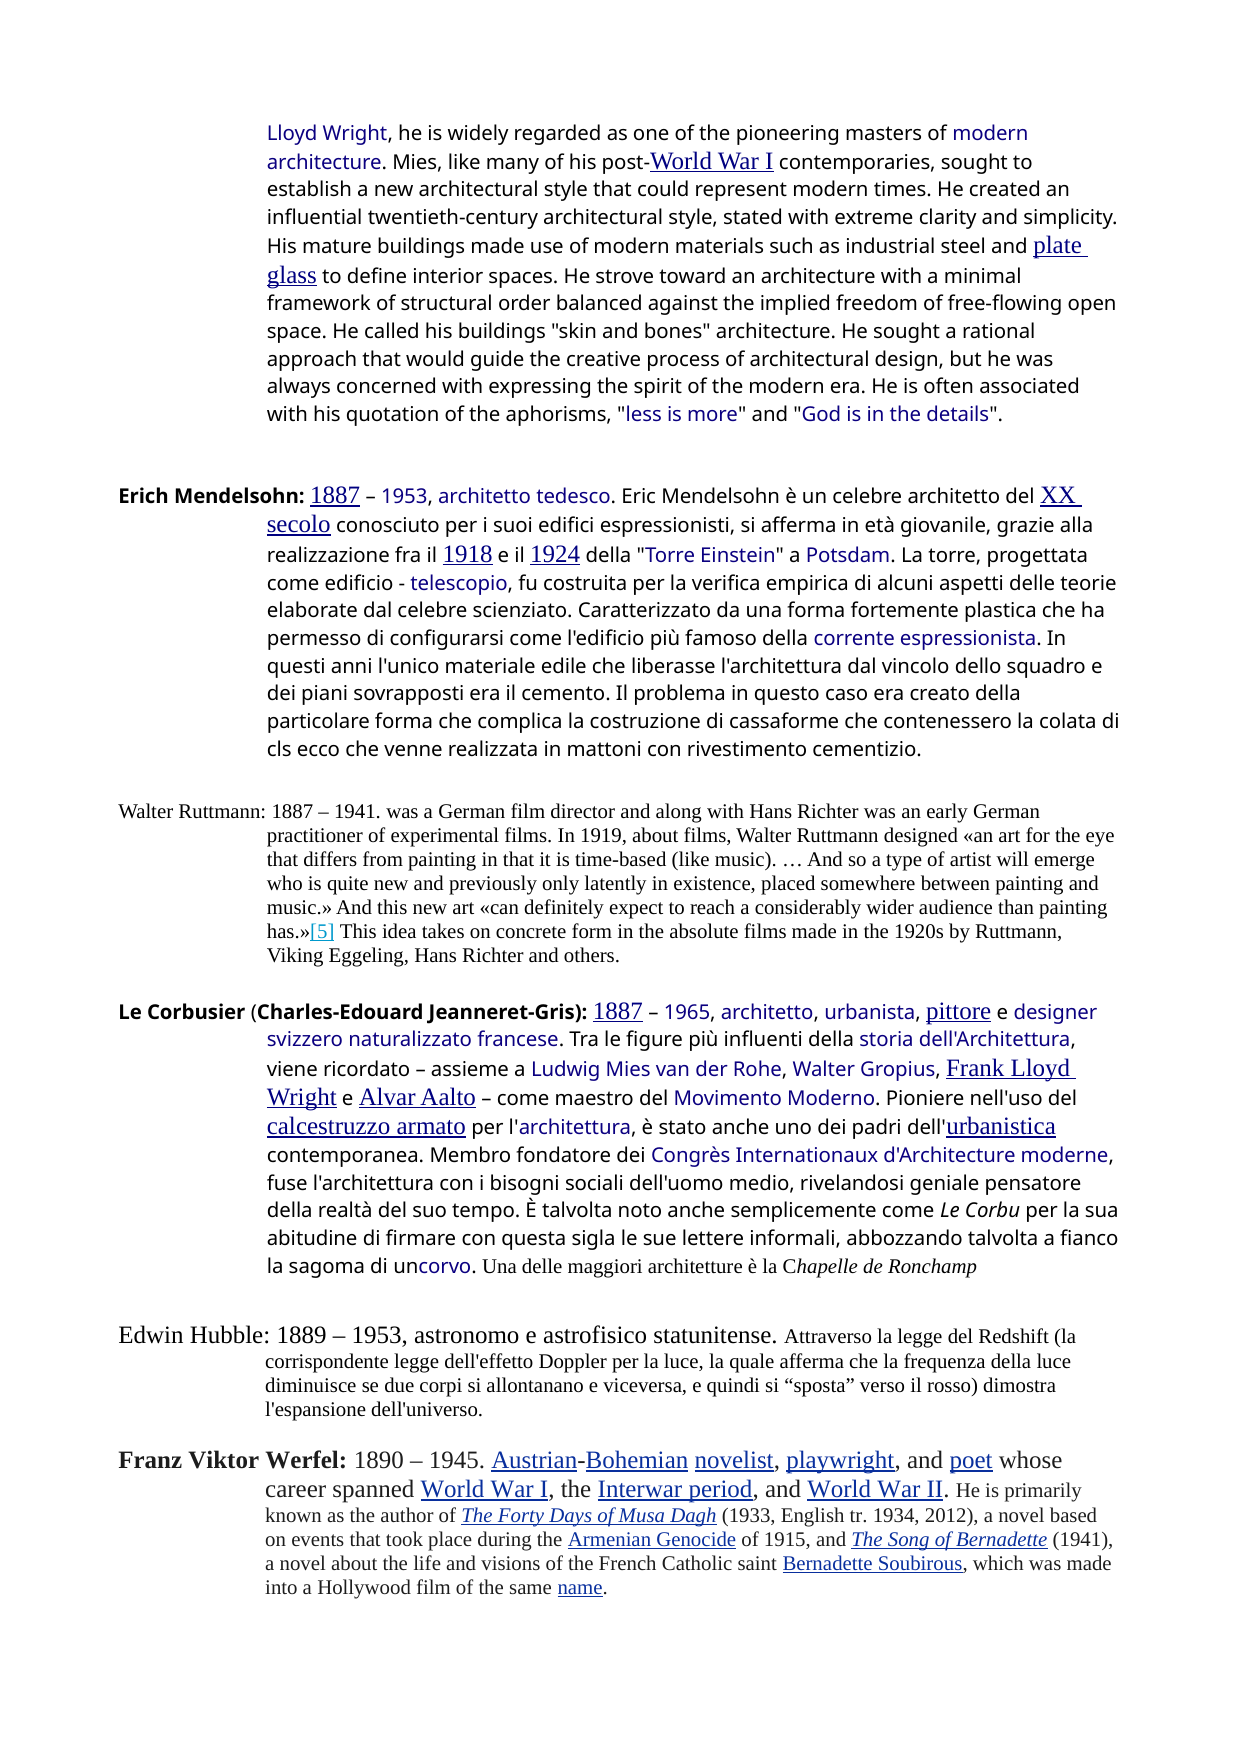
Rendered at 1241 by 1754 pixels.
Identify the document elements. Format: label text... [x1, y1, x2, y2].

text Walter Ruttmann: 1887 – 1941. was a German film director and along with Hans Richter was an early German practitioner of experimental films. In 1919, about films, Walter Ruttmann designed «an art for the eye that differs from painting in that it is time-based (like music). … And so a type of artist will emerge who is quite new and previously only latently in existence, placed somewhere between painting and music.» And this new art «can definitely expect to reach a considerably wider audience than painting has.»[5] This idea takes on concrete form in the absolute films made in the 1920s by Ruttmann, Viking Eggeling, Hans Richter and others. [118, 799, 1122, 967]
text Le Corbusier (Charles-Edouard Jeanneret-Gris): 1887 – 1965, architetto, urbanista, pittore e designer svizzero naturalizzato francese. Tra le figure più influenti della storia dell'Architettura, viene ricordato – assieme a Ludwig Mies van der Rohe, Walter Gropius, Frank Lloyd Wright e Alvar Aalto – come maestro del Movimento Moderno. Pioniere nell'uso del calcestruzzo armato per l'architettura, è stato anche uno dei padri dell'urbanistica contemporanea. Membro fondatore dei Congrès Internationaux d'Architecture moderne, fuse l'architettura con i bisogni sociali dell'uomo medio, rivelandosi geniale pensatore della realtà del suo tempo. È talvolta noto anche semplicemente come Le Corbu per la sua abitudine di firmare con questa sigla le sue lettere informali, abbozzando talvolta a fianco la sagoma di uncorvo. Una delle maggiori architetture è la Chapelle de Ronchamp [118, 996, 1122, 1279]
text Lloyd Wright, he is widely regarded as one of the pioneering masters of modern architecture. Mies, like many of his post-World War I contemporaries, sought to establish a new architectural style that could represent modern times. He created an influential twentieth-century architectural style, stated with extreme clarity and simplicity. His mature buildings made use of modern materials such as industrial steel and plate glass to define interior spaces. He strove toward an architecture with a minimal framework of structural order balanced against the implied freedom of free-flowing open space. He called his buildings "skin and bones" architecture. He sought a rational approach that would guide the creative process of architectural design, but he was always concerned with expressing the spirit of the modern era. He is often associated with his quotation of the aphorisms, "less is more" and "God is in the details". [118, 118, 1122, 428]
text Erich Mendelsohn: 1887 – 1953, architetto tedesco. Eric Mendelsohn è un celebre architetto del XX secolo conosciuto per i suoi edifici espressionisti, si afferma in età giovanile, grazie alla realizzazione fra il 1918 e il 1924 della "Torre Einstein" a Potsdam. La torre, progettata come edificio - telescopio, fu costruita per la verifica empirica di alcuni aspetti delle teorie elaborate dal celebre scienziato. Caratterizzato da una forma fortemente plastica che ha permesso di configurarsi come l'edificio più famoso della corrente espressionista. In questi anni l'unico materiale edile che liberasse l'architettura dal vincolo dello squadro e dei piani sovrapposti era il cemento. Il problema in questo caso era creato della particolare forma che complica la costruzione di cassaforme che contenessero la colata di cls ecco che venne realizzata in mattoni con rivestimento cementizio. [118, 480, 1122, 762]
text Edwin Hubble: 1889 – 1953, astronomo e astrofisico statunitense. Attraverso la legge del Redshift (la corrispondente legge dell'effetto Doppler per la luce, la quale afferma che la frequenza della luce diminuisce se due corpi si allontanano e viceversa, e quindi si “sposta” verso il rosso) dimostra l'espansione dell'universo. [118, 1320, 1122, 1421]
text Franz Viktor Werfel: 1890 – 1945. Austrian-Bohemian novelist, playwright, and poet whose career spanned World War I, the Interwar period, and World War II. He is primarily known as the author of The Forty Days of Musa Dagh (1933, English tr. 1934, 2012), a novel based on events that took place during the Armenian Genocide of 1915, and The Song of Bernadette (1941), a novel about the life and visions of the French Catholic saint Bernadette Soubirous, which was made into a Hollywood film of the same name. [118, 1445, 1122, 1599]
